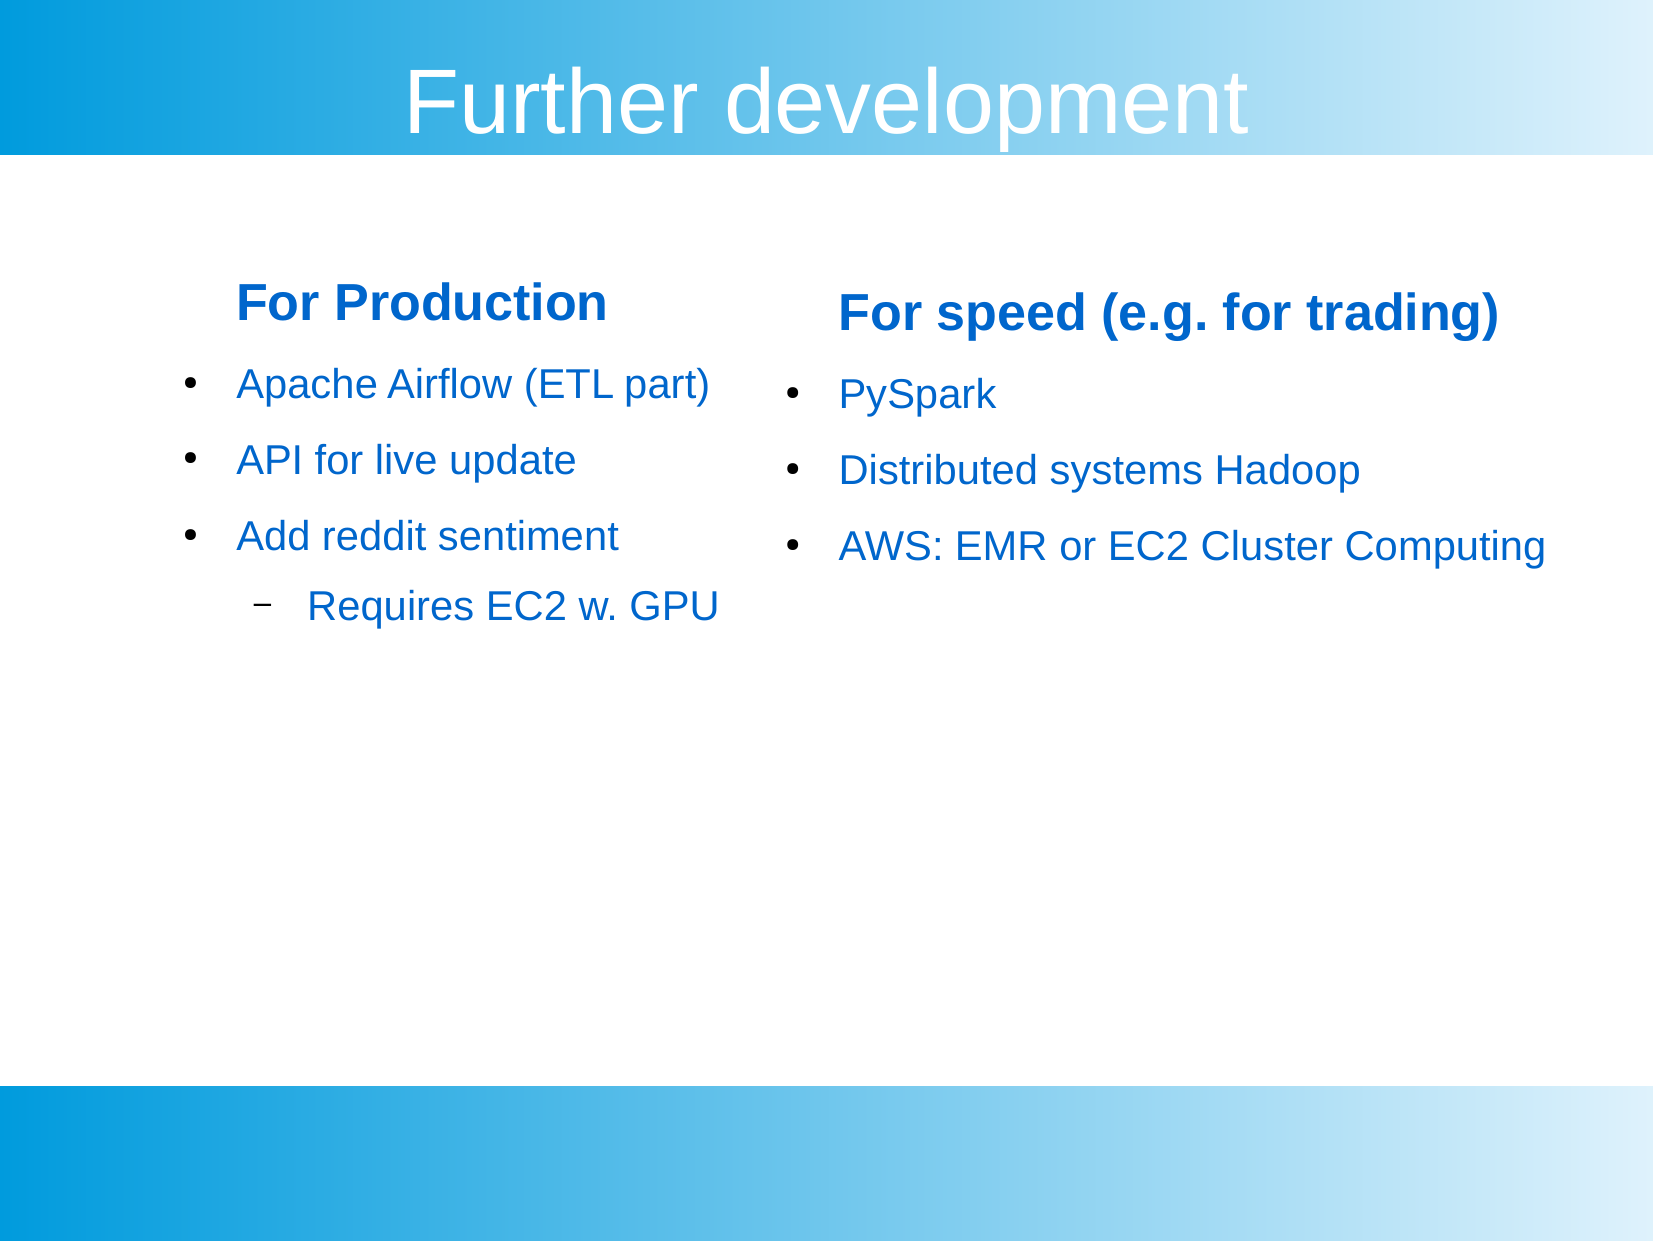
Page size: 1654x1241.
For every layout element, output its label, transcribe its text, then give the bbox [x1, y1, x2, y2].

list For Production Apache Airflow (ETL part) API for live update Add reddit sentiment Requires EC2 w. GPU [165, 272, 892, 993]
title Further development [82, 49, 1571, 155]
list For speed (e.g. for trading) PySpark Distributed systems Hadoop AWS: EMR or EC2 Cluster Computing [767, 283, 1577, 1003]
